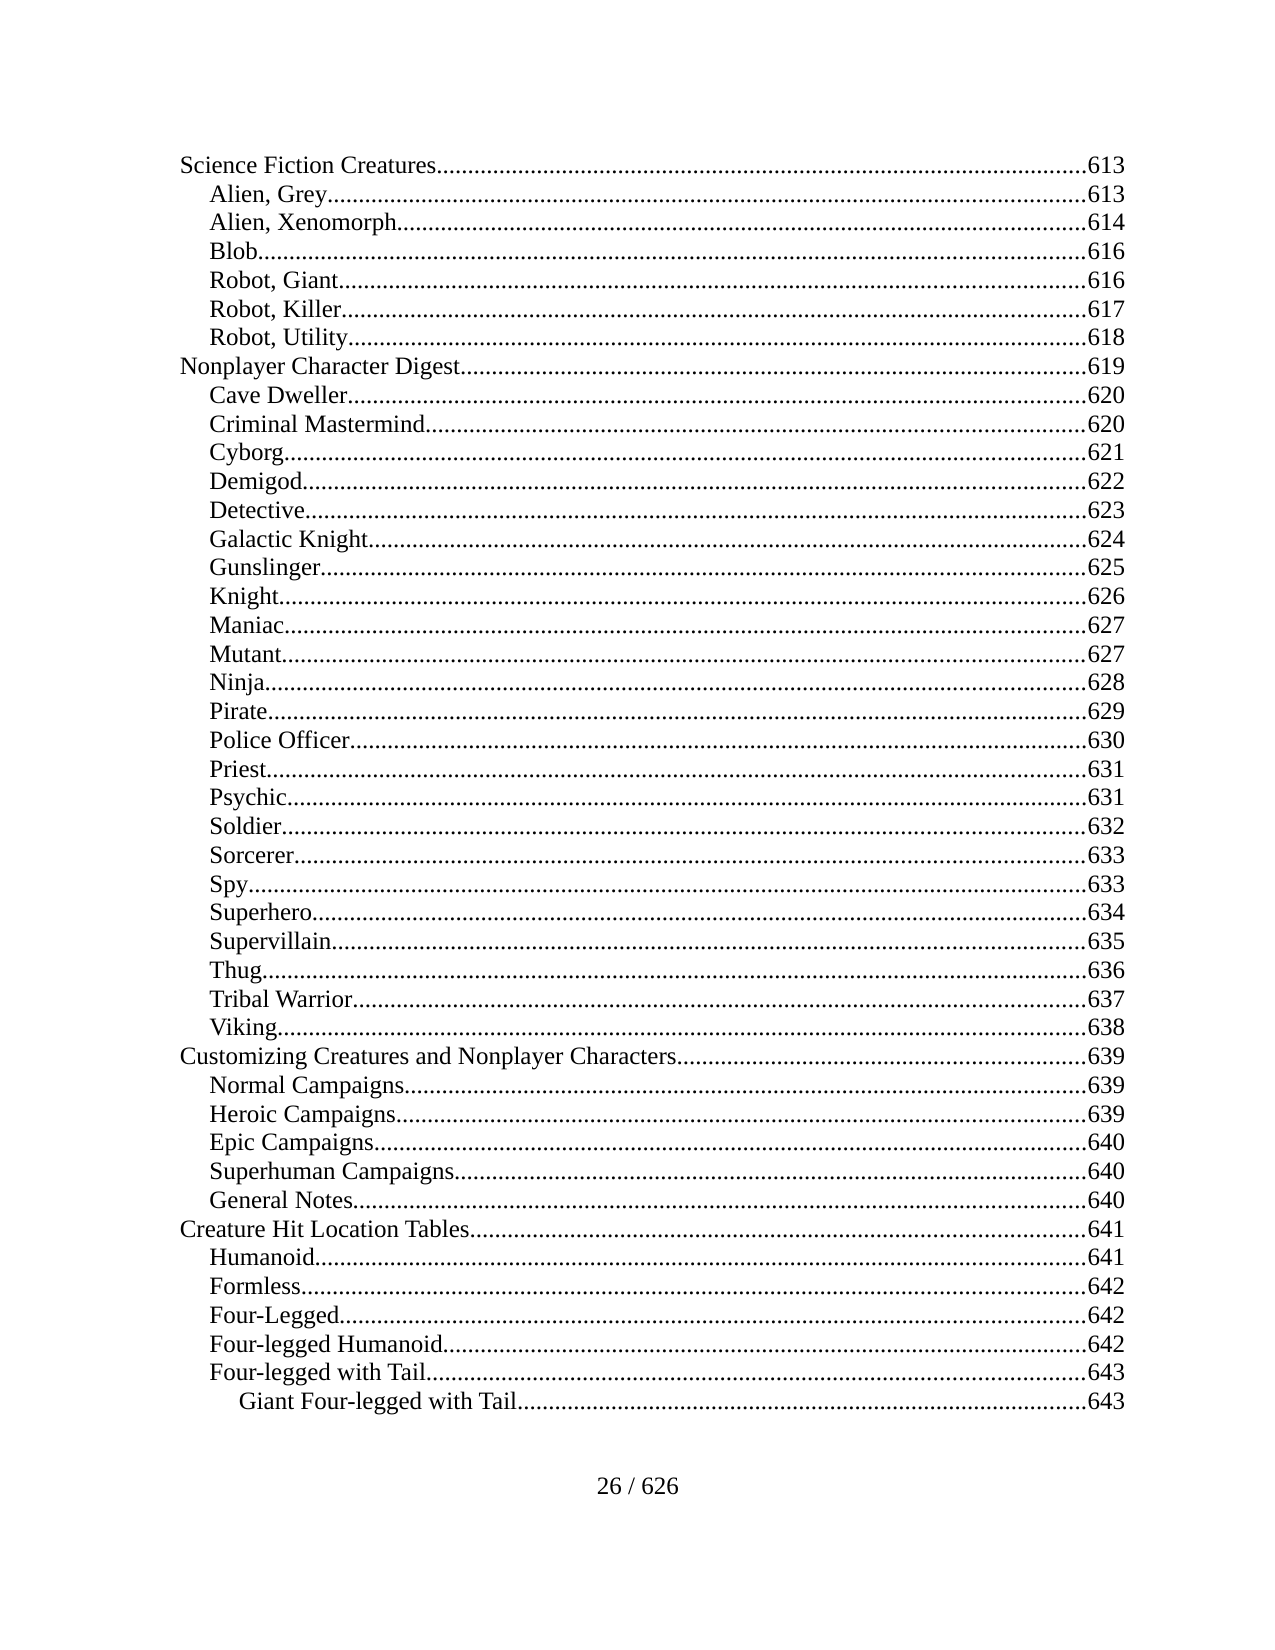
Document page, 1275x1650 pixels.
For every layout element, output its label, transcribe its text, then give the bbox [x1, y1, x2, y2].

text Science Fiction Creatures 613 [179, 150, 1125, 179]
text Sorcerer 633 [209, 840, 1125, 869]
text Soldier 632 [209, 811, 1125, 840]
text Alien, Grey 613 [209, 179, 1125, 207]
text Robot, Giant 616 [209, 265, 1125, 294]
text Thug 636 [209, 955, 1125, 984]
text Formless 642 [209, 1271, 1125, 1300]
text Gunslinger 625 [209, 552, 1125, 581]
text Galactic Knight 624 [209, 524, 1125, 552]
text Viking 638 [209, 1012, 1125, 1041]
text General Notes 640 [209, 1185, 1125, 1214]
text Detective 623 [209, 495, 1125, 524]
text Four-legged with Tail 643 [209, 1357, 1125, 1386]
text Police Officer 630 [209, 725, 1125, 754]
text Knight 626 [209, 581, 1125, 610]
text Cave Dweller 620 [209, 380, 1125, 409]
text Epic Campaigns 640 [209, 1127, 1125, 1156]
text Heroic Campaigns 639 [209, 1099, 1125, 1127]
text Blob 616 [209, 236, 1125, 265]
text Customizing Creatures and Nonplayer Characters 639 [179, 1041, 1125, 1070]
text Robot, Utility 618 [209, 322, 1125, 351]
text Normal Campaigns 639 [209, 1070, 1125, 1099]
text Four-legged Humanoid 642 [209, 1329, 1125, 1357]
text Creature Hit Location Tables 641 [179, 1214, 1125, 1242]
text Supervillain 635 [209, 926, 1125, 955]
text Alien, Xenomorph 614 [209, 207, 1125, 236]
text Spy 633 [209, 869, 1125, 897]
text Psychic 631 [209, 782, 1125, 811]
text Tribal Warrior 637 [209, 984, 1125, 1012]
text Robot, Killer 617 [209, 294, 1125, 322]
text Humanoid 641 [209, 1242, 1125, 1271]
text Giant Four-legged with Tail 643 [238, 1386, 1125, 1415]
text Criminal Mastermind 620 [209, 409, 1125, 437]
text Pirate 629 [209, 696, 1125, 725]
text Cyborg 621 [209, 437, 1125, 466]
text Maniac 627 [209, 610, 1125, 639]
text Demigod 622 [209, 466, 1125, 495]
text Priest 631 [209, 754, 1125, 782]
text Four-Legged 642 [209, 1300, 1125, 1329]
text Superhuman Campaigns 640 [209, 1156, 1125, 1185]
text Superhero 634 [209, 897, 1125, 926]
text Nonplayer Character Digest 619 [179, 351, 1125, 380]
text Ninja 628 [209, 667, 1125, 696]
text Mutant 627 [209, 639, 1125, 667]
